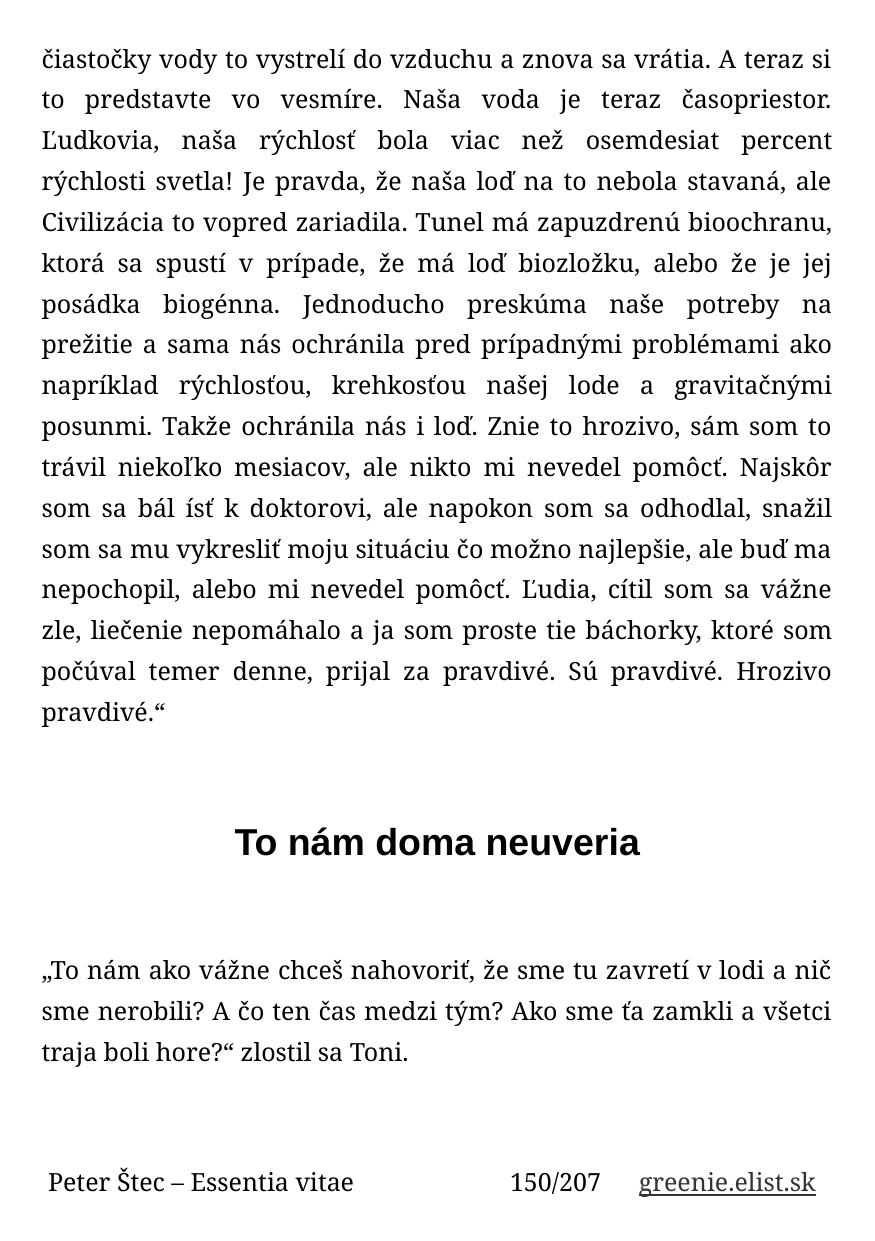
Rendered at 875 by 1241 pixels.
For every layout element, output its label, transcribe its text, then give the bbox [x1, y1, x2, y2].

text „To nám ako vážne chceš nahovoriť, že sme tu zavretí v lodi a nič sme nerobili? A čo ten čas medzi tým? Ako sme ťa zamkli a všetci traja boli hore?“ zlostil sa Toni. [41, 953, 833, 1068]
subtitle To nám doma neuveria [41, 820, 833, 863]
text čiastočky vody to vystrelí do vzduchu a znova sa vrátia. A teraz si to predstavte vo vesmíre. Naša voda je teraz časopriestor. Ľudkovia, naša rýchlosť bola viac než osemdesiat percent rýchlosti svetla! Je pravda, že naša loď na to nebola stavaná, ale Civilizácia to vopred zariadila. Tunel má zapuzdrenú bioochranu, ktorá sa spustí v prípade, že má loď biozložku, alebo že je jej posádka biogénna. Jednoducho preskúma naše potreby na prežitie a sama nás ochránila pred prípadnými problémami ako napríklad rýchlosťou, krehkosťou našej lode a gravitačnými posunmi. Takže ochránila nás i loď. Znie to hrozivo, sám som to trávil niekoľko mesiacov, ale nikto mi nevedel pomôcť. Najskôr som sa bál ísť k doktorovi, ale napokon som sa odhodlal, snažil som sa mu vykresliť moju situáciu čo možno najlepšie, ale buď ma nepochopil, alebo mi nevedel pomôcť. Ľudia, cítil som sa vážne zle, liečenie nepomáhalo a ja som proste tie báchorky, ktoré som počúval temer denne, prijal za pravdivé. Sú pravdivé. Hrozivo pravdivé.“ [41, 41, 833, 729]
